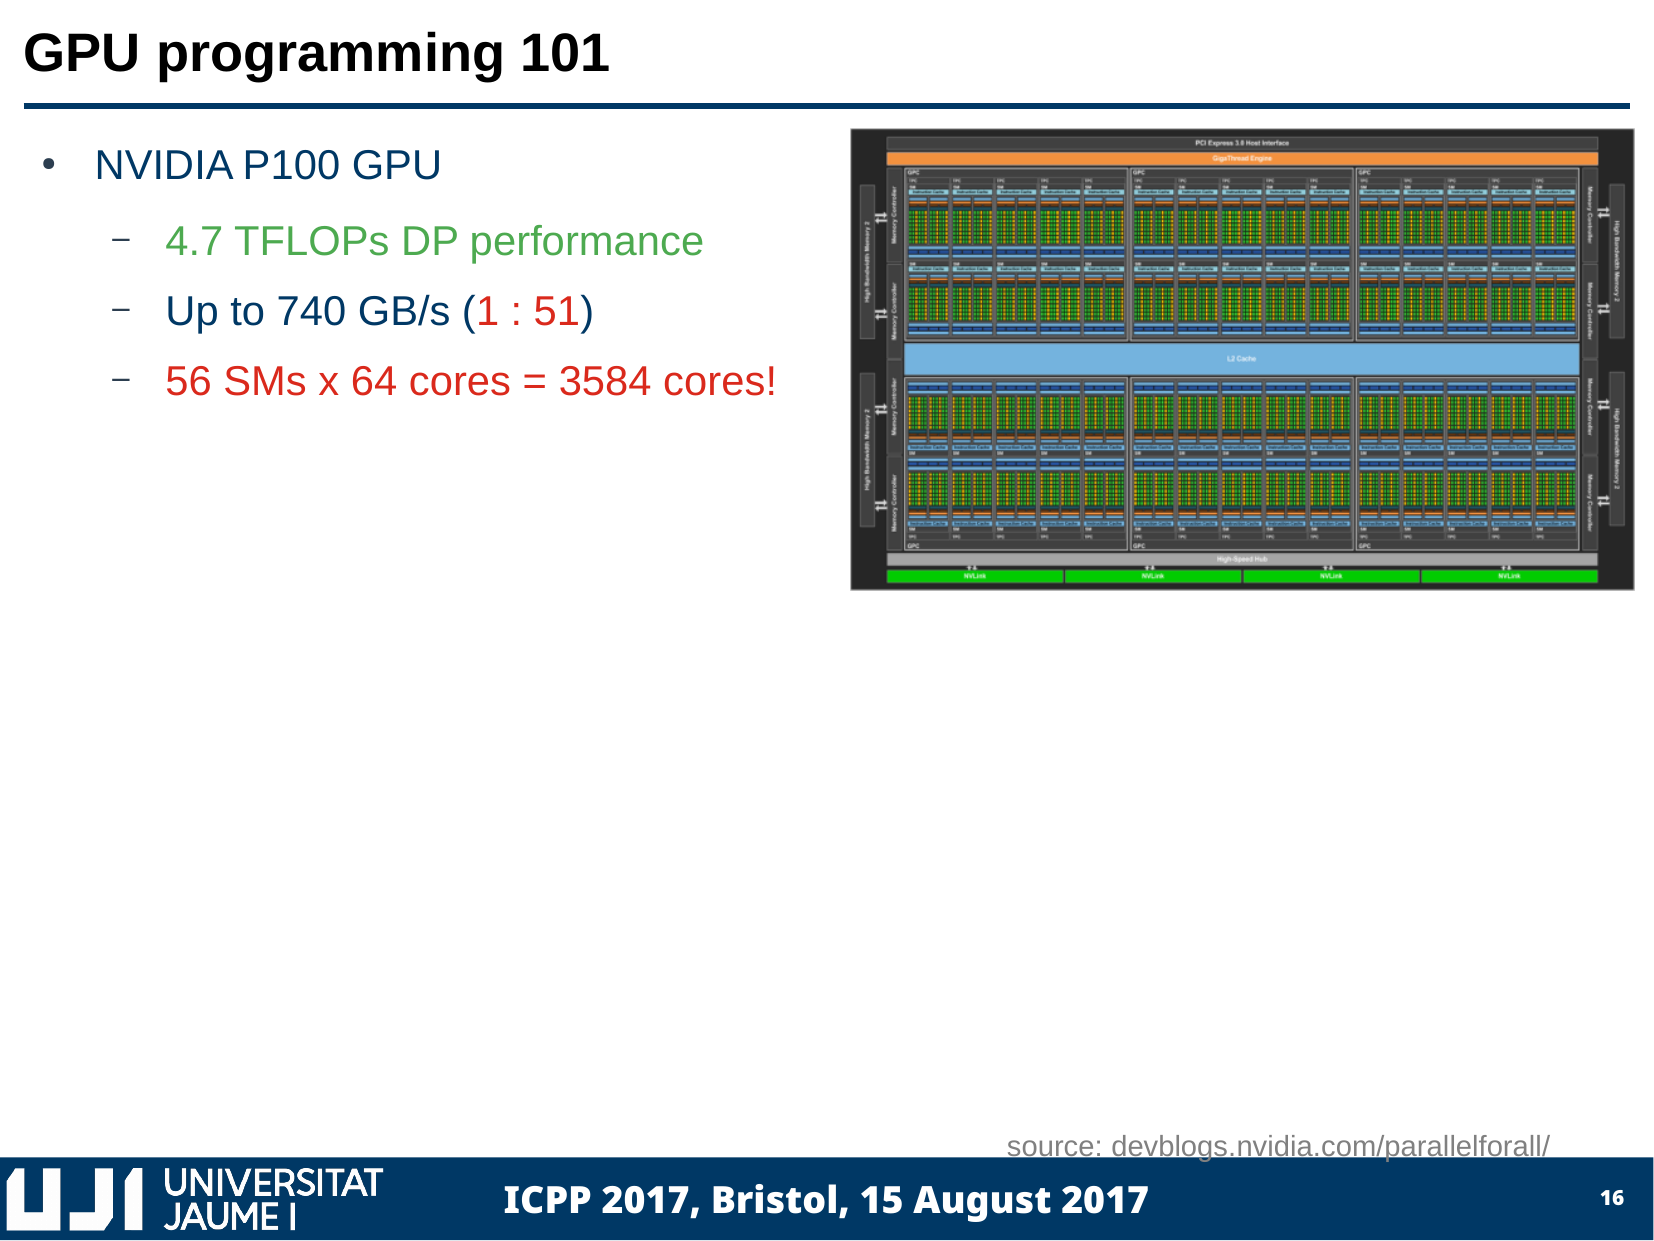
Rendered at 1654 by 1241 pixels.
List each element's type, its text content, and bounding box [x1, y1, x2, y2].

list NVIDIA P100 GPU 4.7 TFLOPs DP performance Up to 740 GB/s (1 : 51) 56 SMs x 64 cores = 3584 cores! [23, 141, 808, 1134]
text_box source: devblogs.nvidia.com/parallelforall/ [992, 1122, 1567, 1170]
picture [0, 1158, 390, 1241]
title GPU programming 101 [23, 0, 1630, 107]
picture [850, 128, 1635, 591]
